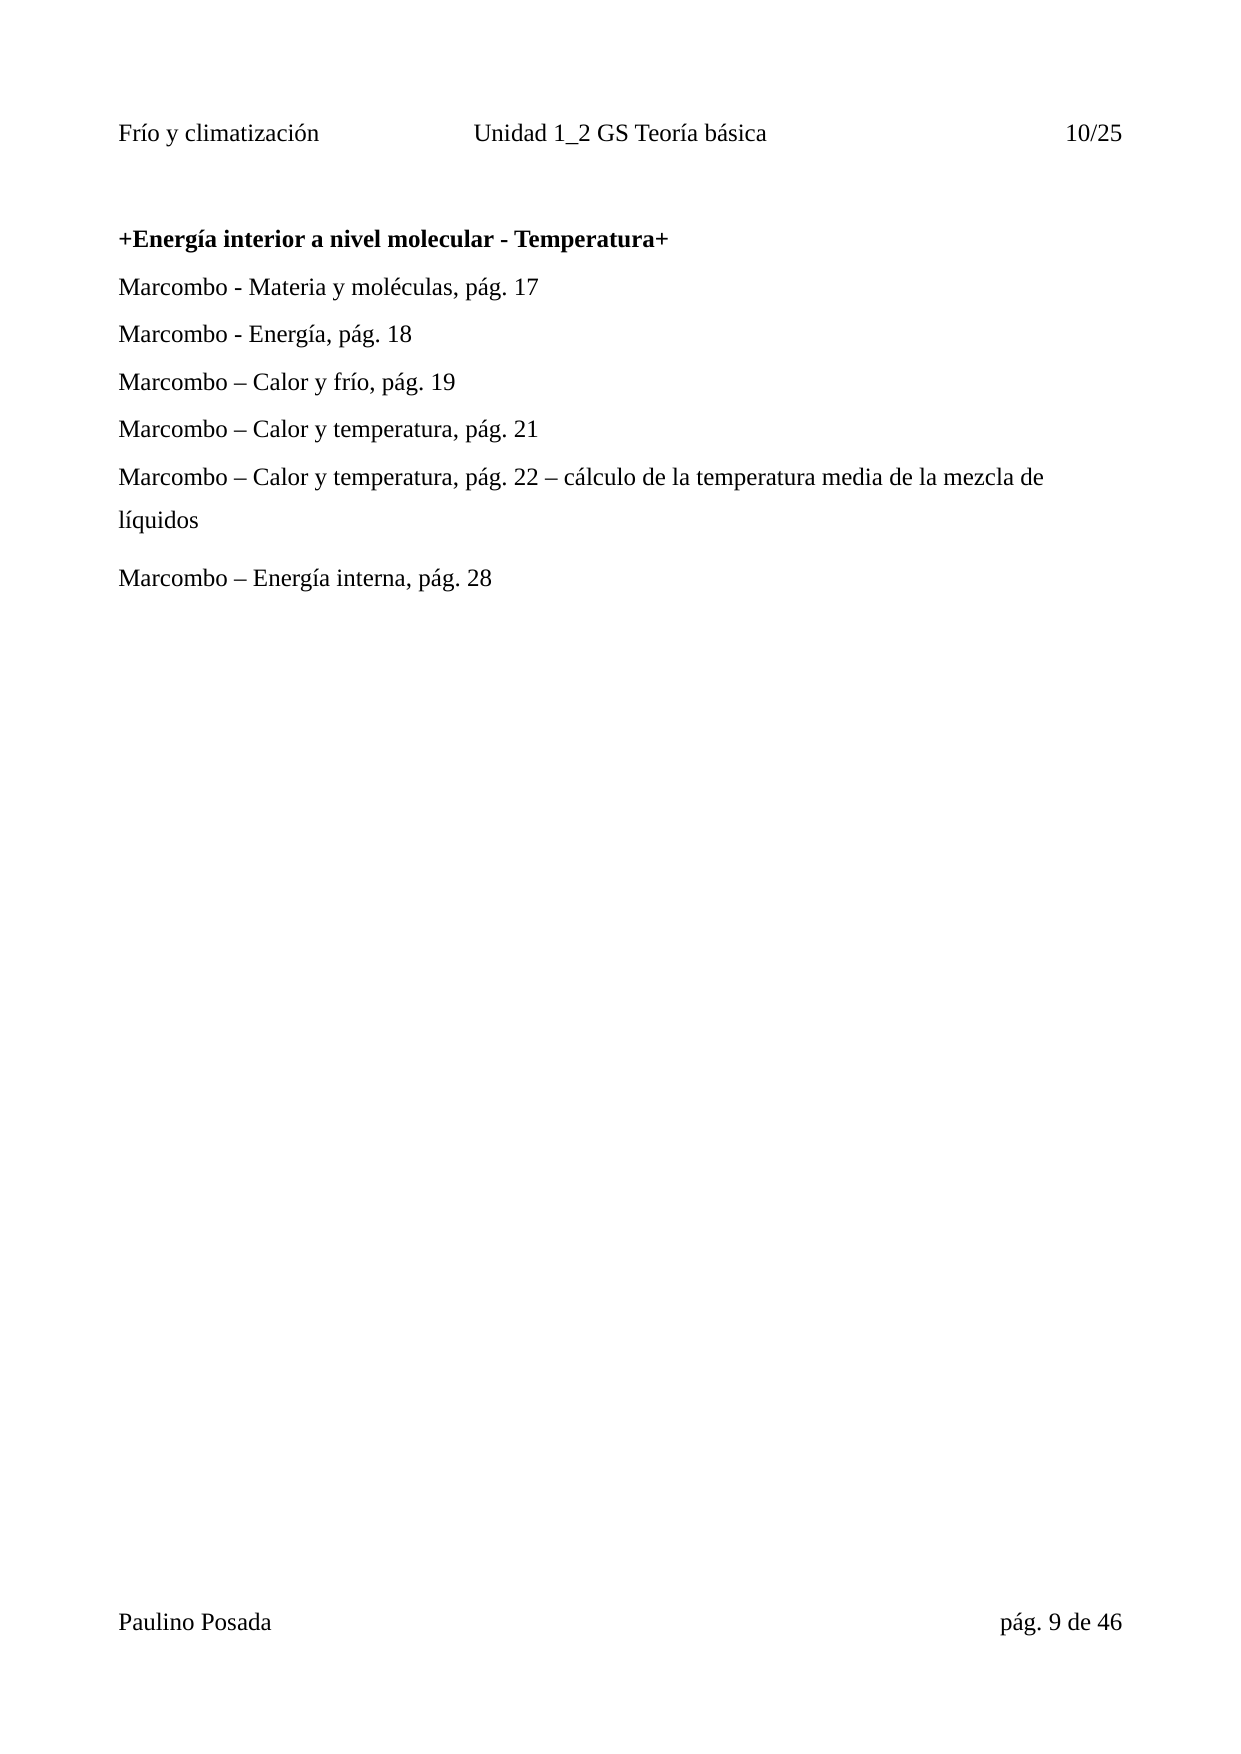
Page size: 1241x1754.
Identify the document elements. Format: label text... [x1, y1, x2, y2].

text +Energía interior a nivel molecular - Temperatura+ [118, 224, 1122, 253]
text Marcombo – Energía interna, pág. 28 [118, 563, 1122, 592]
text Marcombo - Energía, pág. 18 [118, 319, 1122, 348]
text Marcombo – Calor y frío, pág. 19 [118, 367, 1122, 396]
text Marcombo – Calor y temperatura, pág. 22 – cálculo de la temperatura media de la mezcla de líquidos [118, 462, 1122, 534]
text Marcombo – Calor y temperatura, pág. 21 [118, 414, 1122, 443]
text Marcombo - Materia y moléculas, pág. 17 [118, 272, 1122, 300]
